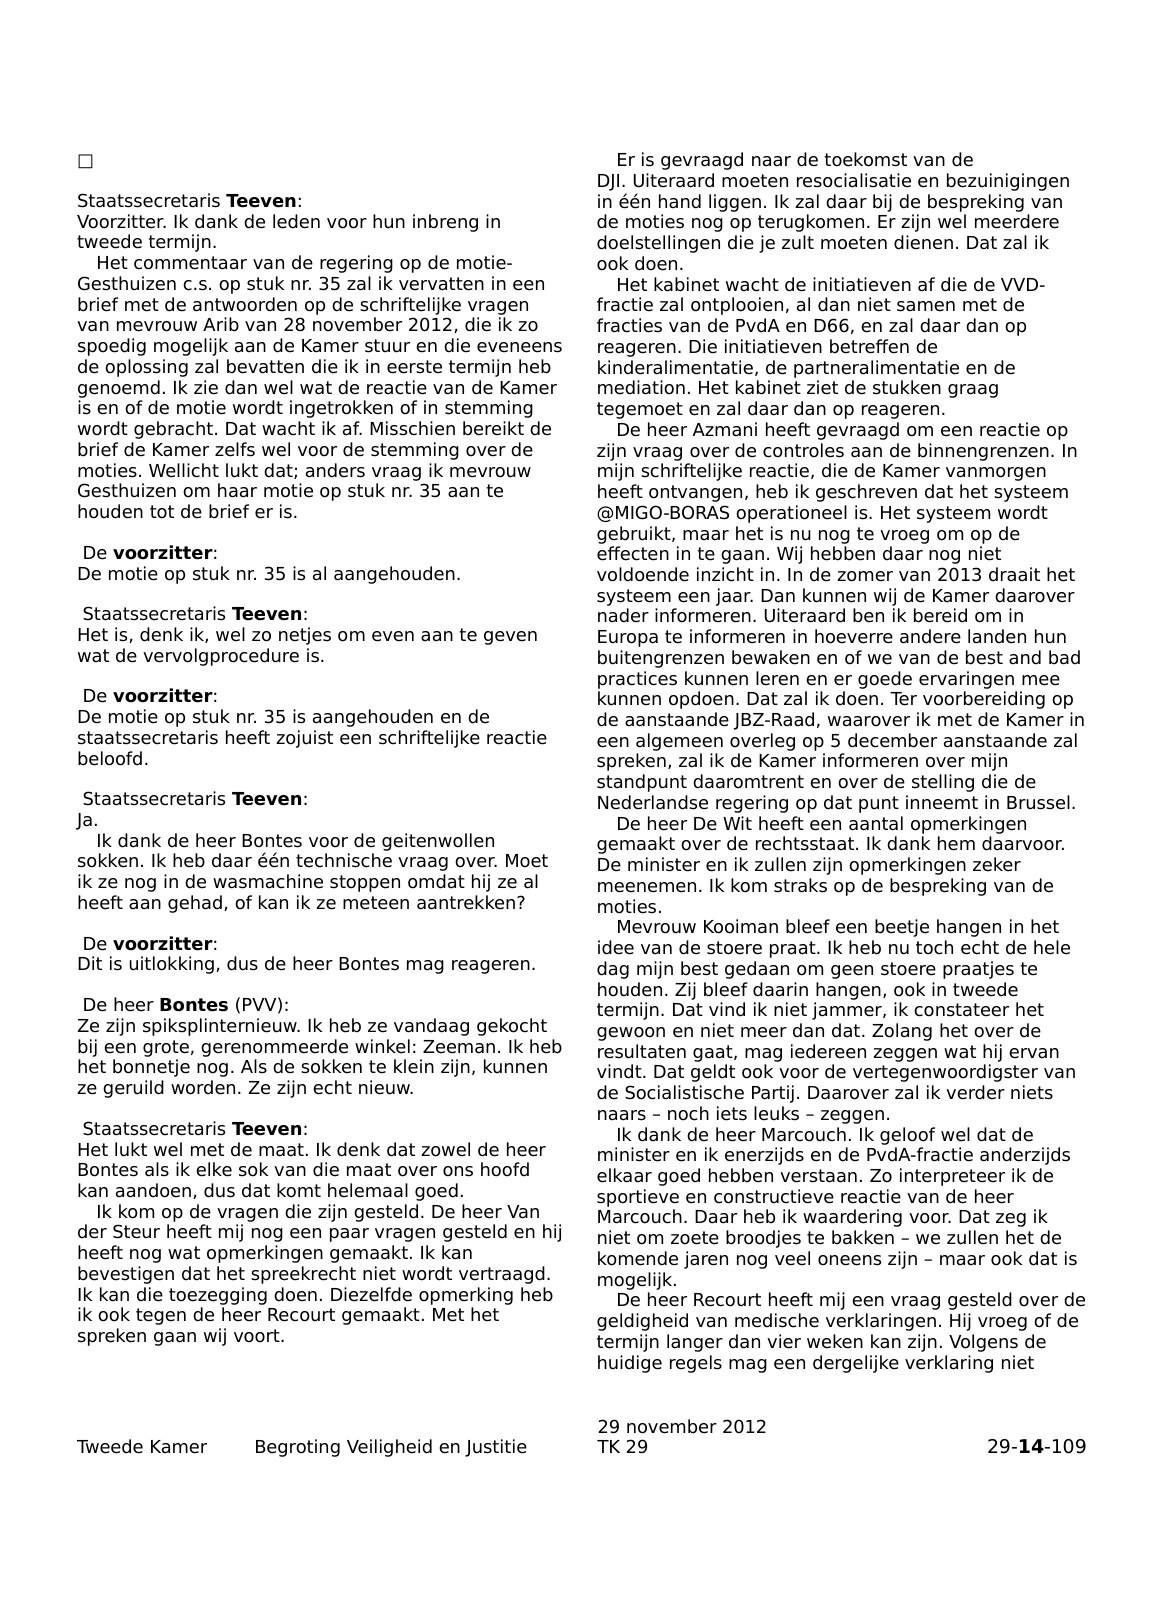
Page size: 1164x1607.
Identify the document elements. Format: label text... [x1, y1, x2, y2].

text De heer Azmani heeft gevraagd om een reactie op zijn vraag over de controles aan de binnengrenzen. In mijn schriftelijke reactie, die de Kamer vanmorgen heeft ontvangen, heb ik geschreven dat het systeem @MIGO-BORAS operationeel is. Het systeem wordt gebruikt, maar het is nu nog te vroeg om op de effecten in te gaan. Wij hebben daar nog niet voldoende inzicht in. In de zomer van 2013 draait het systeem een jaar. Dan kunnen wij de Kamer daarover nader informeren. Uiteraard ben ik bereid om in Europa te informeren in hoeverre andere landen hun buitengrenzen bewaken en of we van de best and bad practices kunnen leren en er goede ervaringen mee kunnen opdoen. Dat zal ik doen. Ter voorbereiding op de aanstaande JBZ-Raad, waarover ik met de Kamer in een algemeen overleg op 5 december aanstaande zal spreken, zal ik de Kamer informeren over mijn standpunt daaromtrent en over de stelling die de Nederlandse regering op dat punt inneemt in Brussel. [596, 420, 1087, 813]
text Staatssecretaris Teeven: [77, 1119, 567, 1139]
text Het kabinet wacht de initiatieven af die de VVD-fractie zal ontplooien, al dan niet samen met de fracties van de PvdA en D66, en zal daar dan op reageren. Die initiatieven betreffen de kinderalimentatie, de partneralimentatie en de mediation. Het kabinet ziet de stukken graag tegemoet en zal daar dan op reageren. [596, 274, 1087, 420]
text Het is, denk ik, wel zo netjes om even aan te geven wat de vervolgprocedure is. [77, 625, 567, 666]
text Ze zijn spiksplinternieuw. Ik heb ze vandaag gekocht bij een grote, gerenommeerde winkel: Zeeman. Ik heb het bonnetje nog. Als de sokken te klein zijn, kunnen ze geruild worden. Ze zijn echt nieuw. [77, 1016, 567, 1099]
text Mevrouw Kooiman bleef een beetje hangen in het idee van de stoere praat. Ik heb nu toch echt de hele dag mijn best gedaan om geen stoere praatjes te houden. Zij bleef daarin hangen, ook in tweede termijn. Dat vind ik niet jammer, ik constateer het gewoon en niet meer dan dat. Zolang het over de resultaten gaat, mag iedereen zeggen wat hij ervan vindt. Dat geldt ook voor de vertegenwoordigster van de Socialistische Partij. Daarover zal ik verder niets naars – noch iets leuks – zeggen. [596, 917, 1087, 1124]
text De voorzitter: [77, 543, 567, 563]
text De motie op stuk nr. 35 is aangehouden en de staatssecretaris heeft zojuist een schriftelijke reactie beloofd. [77, 707, 567, 769]
text Het lukt wel met de maat. Ik denk dat zowel de heer Bontes als ik elke sok van die maat over ons hoofd kan aandoen, dus dat komt helemaal goed. [77, 1139, 567, 1202]
text Voorzitter. Ik dank de leden voor hun inbreng in tweede termijn. [77, 212, 567, 253]
text De heer De Wit heeft een aantal opmerkingen gemaakt over de rechtsstaat. Ik dank hem daarvoor. De minister en ik zullen zijn opmerkingen zeker meenemen. Ik kom straks op de bespreking van de moties. [596, 813, 1087, 917]
text Ik dank de heer Marcouch. Ik geloof wel dat de minister en ik enerzijds en de PvdA-fractie anderzijds elkaar goed hebben verstaan. Zo interpreteer ik de sportieve en constructieve reactie van de heer Marcouch. Daar heb ik waardering voor. Dat zeg ik niet om zoete broodjes te bakken – we zullen het de komende jaren nog veel oneens zijn – maar ook dat is mogelijk. [596, 1124, 1087, 1290]
text Dit is uitlokking, dus de heer Bontes mag reageren. [77, 954, 567, 975]
text Staatssecretaris Teeven: [77, 604, 567, 625]
text De heer Bontes (PVV): [77, 995, 567, 1016]
text De motie op stuk nr. 35 is al aangehouden. [77, 563, 567, 584]
text De heer Recourt heeft mij een vraag gesteld over de geldigheid van medische verklaringen. Hij vroeg of de termijn langer dan vier weken kan zijn. Volgens de huidige regels mag een dergelijke verklaring niet [596, 1290, 1087, 1373]
text Ja. [77, 810, 567, 831]
text Staatssecretaris Teeven: [77, 789, 567, 810]
text Staatssecretaris Teeven: [77, 191, 567, 212]
text Ik dank de heer Bontes voor de geitenwollen sokken. Ik heb daar één technische vraag over. Moet ik ze nog in de wasmachine stoppen omdat hij ze al heeft aan gehad, of kan ik ze meteen aantrekken? [77, 831, 567, 913]
text Ik kom op de vragen die zijn gesteld. De heer Van der Steur heeft mij nog een paar vragen gesteld en hij heeft nog wat opmerkingen gemaakt. Ik kan bevestigen dat het spreekrecht niet wordt vertraagd. Ik kan die toezegging doen. Diezelfde opmerking heb ik ook tegen de heer Recourt gemaakt. Met het spreken gaan wij voort. [77, 1202, 567, 1347]
text De voorzitter: [77, 933, 567, 954]
text Het commentaar van de regering op de motie-Gesthuizen c.s. op stuk nr. 35 zal ik vervatten in een brief met de antwoorden op de schriftelijke vragen van mevrouw Arib van 28 november 2012, die ik zo spoedig mogelijk aan de Kamer stuur en die eveneens de oplossing zal bevatten die ik in eerste termijn heb genoemd. Ik zie dan wel wat de reactie van de Kamer is en of de motie wordt ingetrokken of in stemming wordt gebracht. Dat wacht ik af. Misschien bereikt de brief de Kamer zelfs wel voor de stemming over de moties. Wellicht lukt dat; anders vraag ik mevrouw Gesthuizen om haar motie op stuk nr. 35 aan te houden tot de brief er is. [77, 253, 567, 523]
text □ [77, 150, 567, 171]
text Er is gevraagd naar de toekomst van de DJI. Uiteraard moeten resocialisatie en bezuinigingen in één hand liggen. Ik zal daar bij de bespreking van de moties nog op terugkomen. Er zijn wel meerdere doelstellingen die je zult moeten dienen. Dat zal ik ook doen. [596, 150, 1087, 274]
text De voorzitter: [77, 686, 567, 707]
